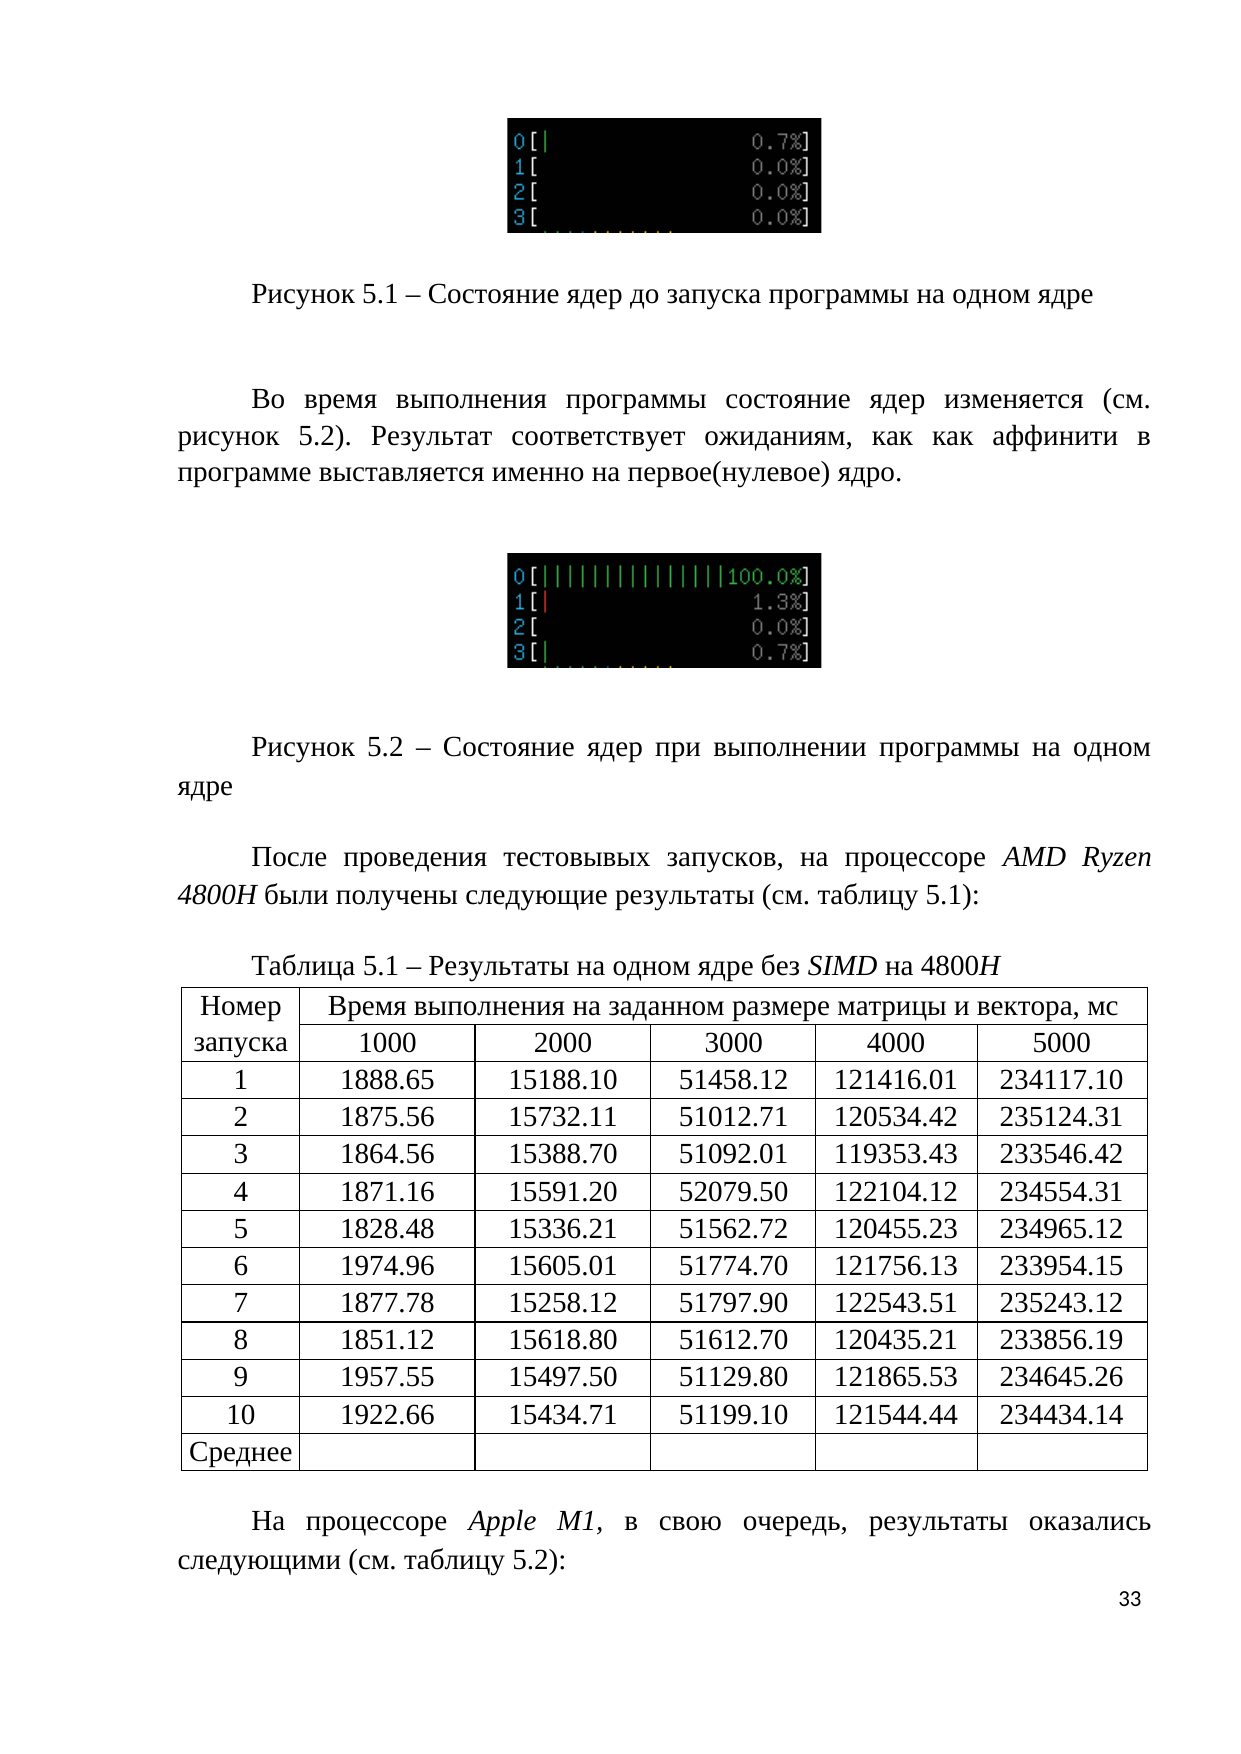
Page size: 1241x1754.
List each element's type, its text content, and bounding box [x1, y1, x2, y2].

table_cell 3000 [651, 1025, 815, 1061]
table_cell 4 [182, 1174, 299, 1210]
table_cell 15618.80 [476, 1323, 650, 1358]
table_cell 122104.12 [816, 1174, 977, 1210]
text На процессоре Apple M1, в свою очередь, результаты оказались следующими (см. таблицу 5.2): [177, 1503, 1152, 1575]
table_cell 1 [182, 1062, 299, 1098]
table_header Время выполнения на заданном размере матрицы и вектора, мс [300, 988, 1147, 1024]
table_cell 10 [182, 1397, 299, 1433]
table_cell 15497.50 [476, 1360, 650, 1396]
table_cell 51797.90 [651, 1285, 815, 1321]
table_cell 121865.53 [816, 1360, 977, 1396]
table_cell 15258.12 [476, 1285, 650, 1321]
table_cell 1877.78 [300, 1285, 474, 1321]
table_cell 120435.21 [816, 1323, 977, 1358]
table_cell 1974.96 [300, 1248, 474, 1284]
table_header Номер запуска [182, 988, 299, 1061]
table_cell 52079.50 [651, 1174, 815, 1210]
table_cell 121544.44 [816, 1397, 977, 1433]
table_cell 234117.10 [978, 1062, 1147, 1098]
table_cell 8 [182, 1323, 299, 1358]
table_cell 120455.23 [816, 1211, 977, 1247]
table_cell [300, 1434, 474, 1470]
table_cell 15336.21 [476, 1211, 650, 1247]
table_cell 1922.66 [300, 1397, 474, 1433]
table_cell 15434.71 [476, 1397, 650, 1433]
table_cell 234434.14 [978, 1397, 1147, 1433]
table_cell [816, 1434, 977, 1470]
table_cell 1957.55 [300, 1360, 474, 1396]
table_cell 51612.70 [651, 1323, 815, 1358]
table_cell 234554.31 [978, 1174, 1147, 1210]
table_cell 5000 [978, 1025, 1147, 1061]
table_cell 120534.42 [816, 1099, 977, 1135]
text Таблица 5.1 – Результаты на одном ядре без SIMD на 4800H [177, 948, 1152, 982]
table_cell 1875.56 [300, 1099, 474, 1135]
table_cell 119353.43 [816, 1136, 977, 1173]
table_cell 51458.12 [651, 1062, 815, 1098]
table_cell 1864.56 [300, 1136, 474, 1173]
table_cell 121756.13 [816, 1248, 977, 1284]
table_cell 51562.72 [651, 1211, 815, 1247]
table_cell 121416.01 [816, 1062, 977, 1098]
table_cell 1851.12 [300, 1323, 474, 1358]
picture [507, 118, 822, 233]
table_cell 51774.70 [651, 1248, 815, 1284]
table_cell 6 [182, 1248, 299, 1284]
table_cell 15388.70 [476, 1136, 650, 1173]
table_cell 233954.15 [978, 1248, 1147, 1284]
table_cell 1000 [300, 1025, 474, 1061]
table_cell 15591.20 [476, 1174, 650, 1210]
text Во время выполнения программы состояние ядер изменяется (см. рисунок 5.2). Результат соответствует ожиданиям, как как аффинити в программе выставляется именно на первое(нулевое) ядро. [177, 381, 1152, 487]
table_cell 4000 [816, 1025, 977, 1061]
table_cell 235124.31 [978, 1099, 1147, 1135]
table_cell 3 [182, 1136, 299, 1173]
table_cell 234645.26 [978, 1360, 1147, 1396]
table_cell 51199.10 [651, 1397, 815, 1433]
table_cell [978, 1434, 1147, 1470]
table_cell 233546.42 [978, 1136, 1147, 1173]
text После проведения тестовывых запусков, на процессоре AMD Ryzen 4800H были получены следующие результаты (см. таблицу 5.1): [177, 839, 1152, 911]
picture [507, 553, 822, 668]
text Рисунок 5.2 – Состояние ядер при выполнении программы на одном ядре [177, 729, 1152, 802]
table_cell 1828.48 [300, 1211, 474, 1247]
table_cell 122543.51 [816, 1285, 977, 1321]
table_cell 51129.80 [651, 1360, 815, 1396]
table_cell [651, 1434, 815, 1470]
table_cell 9 [182, 1360, 299, 1396]
table_cell 1871.16 [300, 1174, 474, 1210]
table_cell 15732.11 [476, 1099, 650, 1135]
table_cell 15605.01 [476, 1248, 650, 1284]
table_cell 235243.12 [978, 1285, 1147, 1321]
table_cell 1888.65 [300, 1062, 474, 1098]
table_cell 234965.12 [978, 1211, 1147, 1247]
table_cell Среднее [182, 1434, 299, 1470]
table_cell 5 [182, 1211, 299, 1247]
table_cell 2 [182, 1099, 299, 1135]
table_cell 2000 [476, 1025, 650, 1061]
text Рисунок 5.1 – Состояние ядер до запуска программы на одном ядре [177, 276, 1152, 309]
table_cell 51012.71 [651, 1099, 815, 1135]
table_cell [476, 1434, 650, 1470]
table_cell 7 [182, 1285, 299, 1321]
table_cell 233856.19 [978, 1323, 1147, 1358]
table_cell 51092.01 [651, 1136, 815, 1173]
table_cell 15188.10 [476, 1062, 650, 1098]
